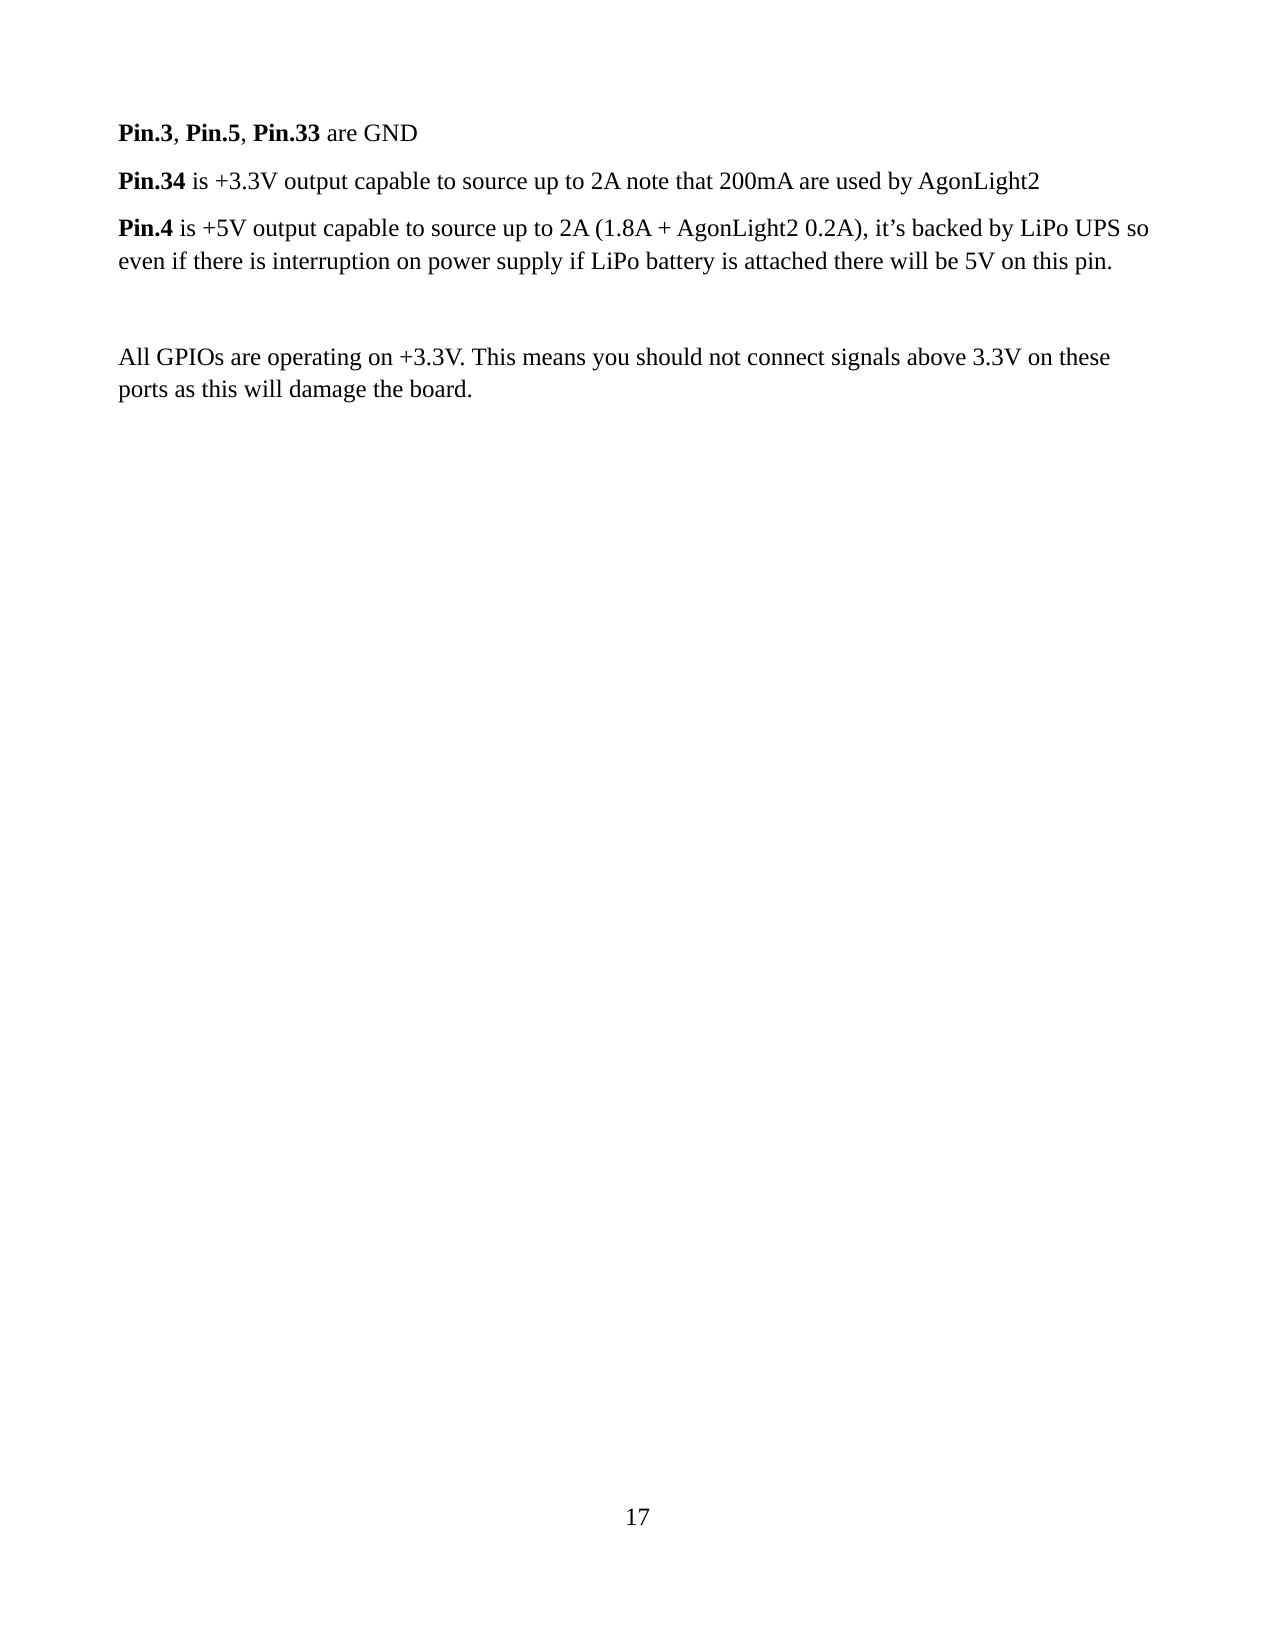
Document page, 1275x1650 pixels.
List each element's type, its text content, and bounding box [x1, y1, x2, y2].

text All GPIOs are operating on +3.3V. This means you should not connect signals above 3.3V on these ports as this will damage the board. [118, 342, 1157, 403]
text Pin.3, Pin.5, Pin.33 are GND [118, 118, 1157, 147]
text Pin.34 is +3.3V output capable to source up to 2A note that 200mA are used by AgonLight2 [118, 166, 1157, 194]
text Pin.4 is +5V output capable to source up to 2A (1.8A + AgonLight2 0.2A), it’s backed by LiPo UPS so even if there is interruption on power supply if LiPo battery is attached there will be 5V on this pin. [118, 213, 1157, 275]
